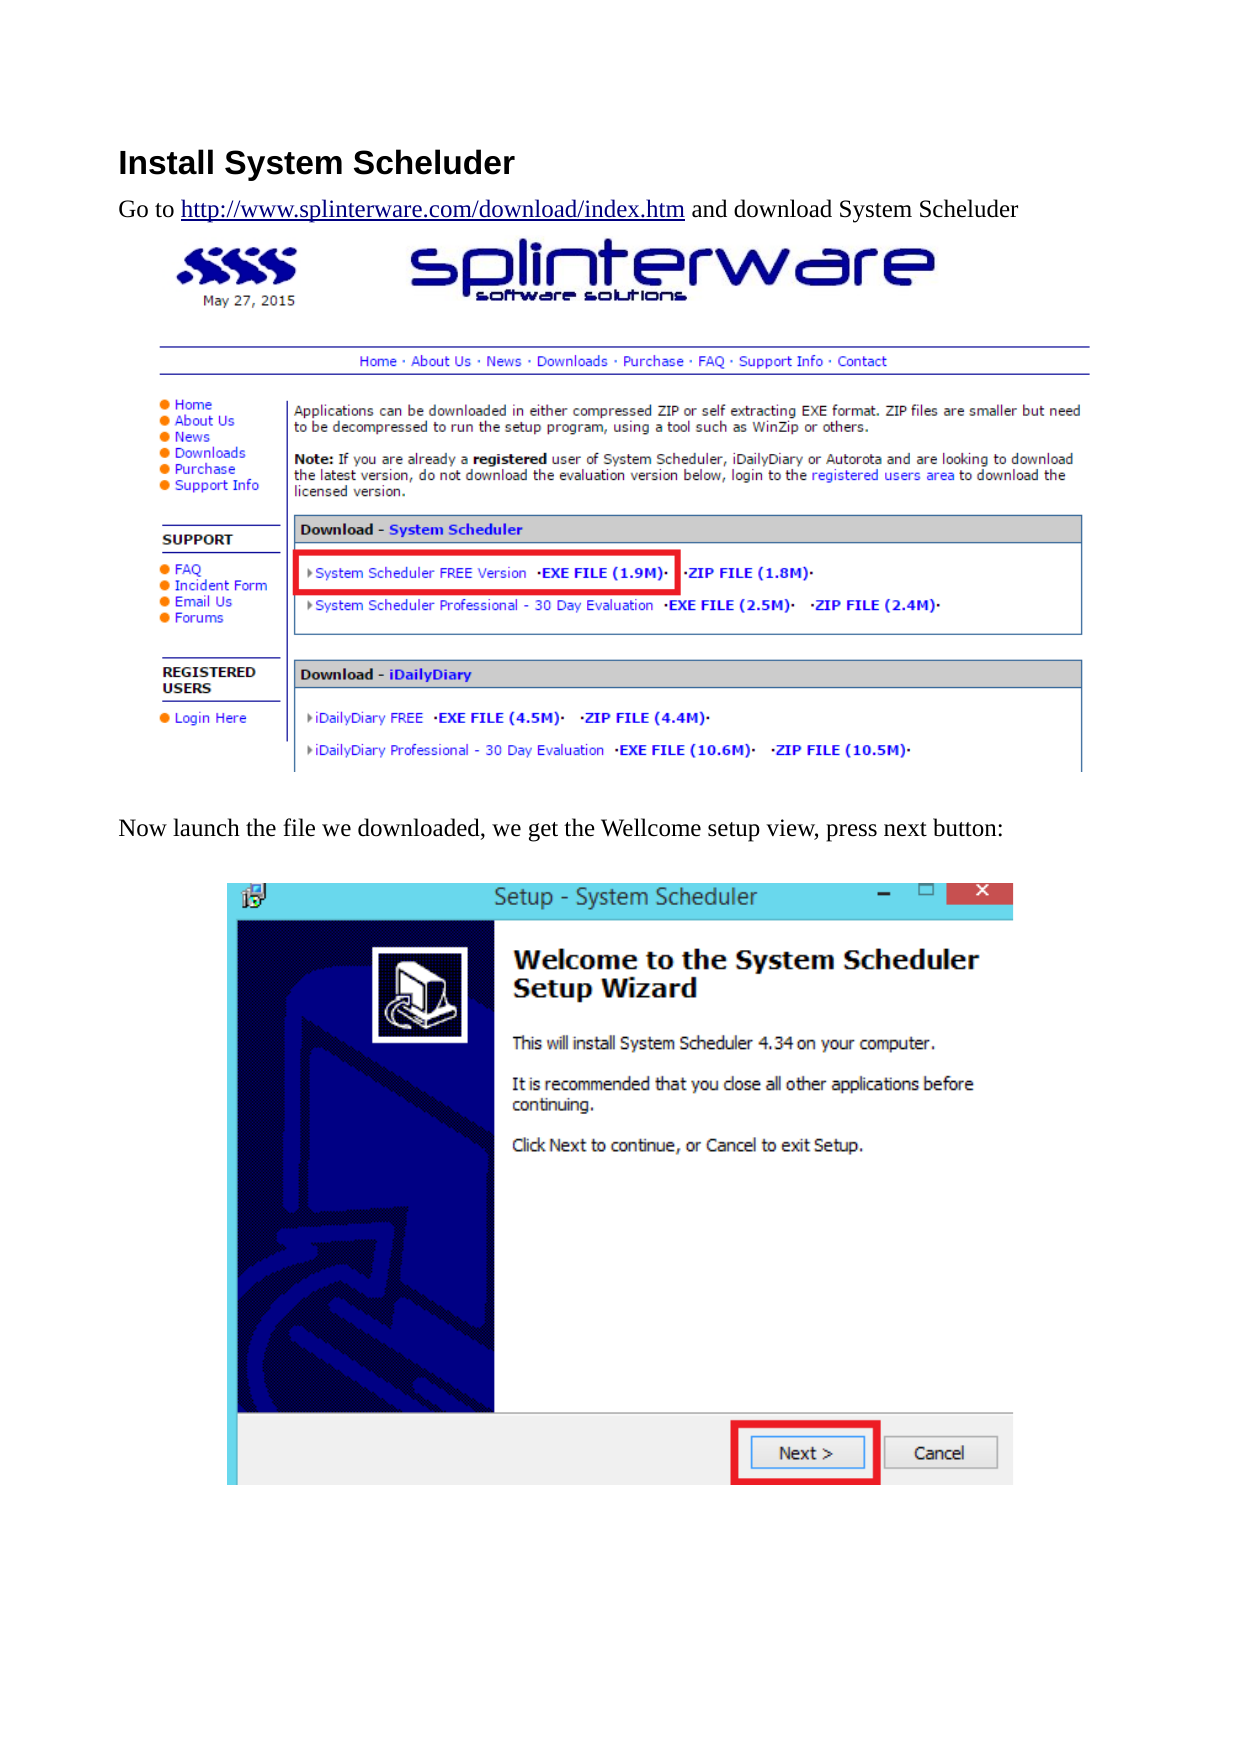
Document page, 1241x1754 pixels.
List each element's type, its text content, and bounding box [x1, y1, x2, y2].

text Now launch the file we downloaded, we get the Wellcome setup view, press next button: [118, 813, 1122, 871]
subtitle Install System Scheluder [118, 143, 1122, 182]
text Go to http://www.splinterware.com/download/index.htm and download System Scheluder [118, 194, 1122, 223]
